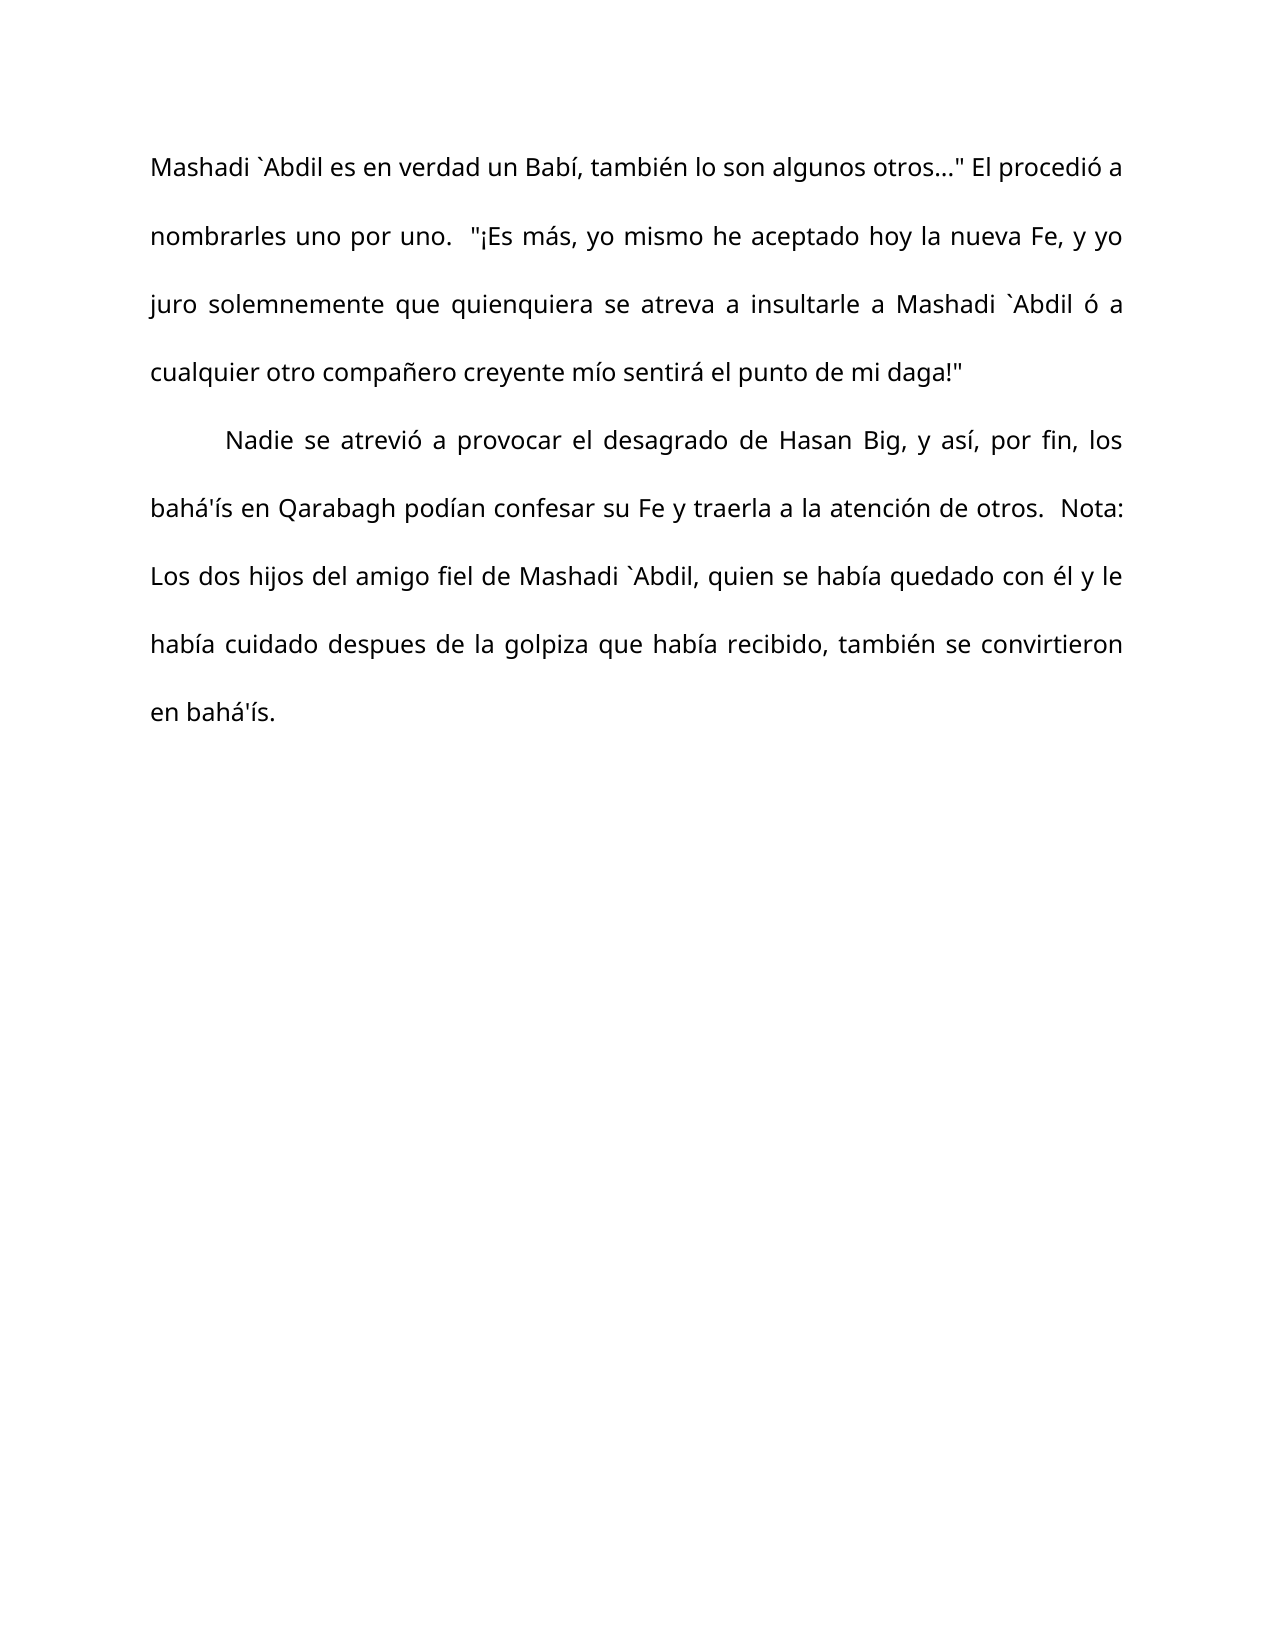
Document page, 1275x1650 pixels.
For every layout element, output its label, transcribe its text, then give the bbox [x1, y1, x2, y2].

text Mashadi `Abdil es en verdad un Babí, también lo son algunos otros..." El procedió a nombrarles uno por uno. "¡Es más, yo mismo he aceptado hoy la nueva Fe, y yo juro solemnemente que quienquiera se atreva a insultarle a Mashadi `Abdil ó a cualquier otro compañero creyente mío sentirá el punto de mi daga!" [150, 150, 1125, 388]
text Nadie se atrevió a provocar el desagrado de Hasan Big, y así, por fin, los bahá'ís en Qarabagh podían confesar su Fe y traerla a la atención de otros. Nota: Los dos hijos del amigo fiel de Mashadi `Abdil, quien se había quedado con él y le había cuidado despues de la golpiza que había recibido, también se convirtieron en bahá'ís. [150, 422, 1125, 729]
